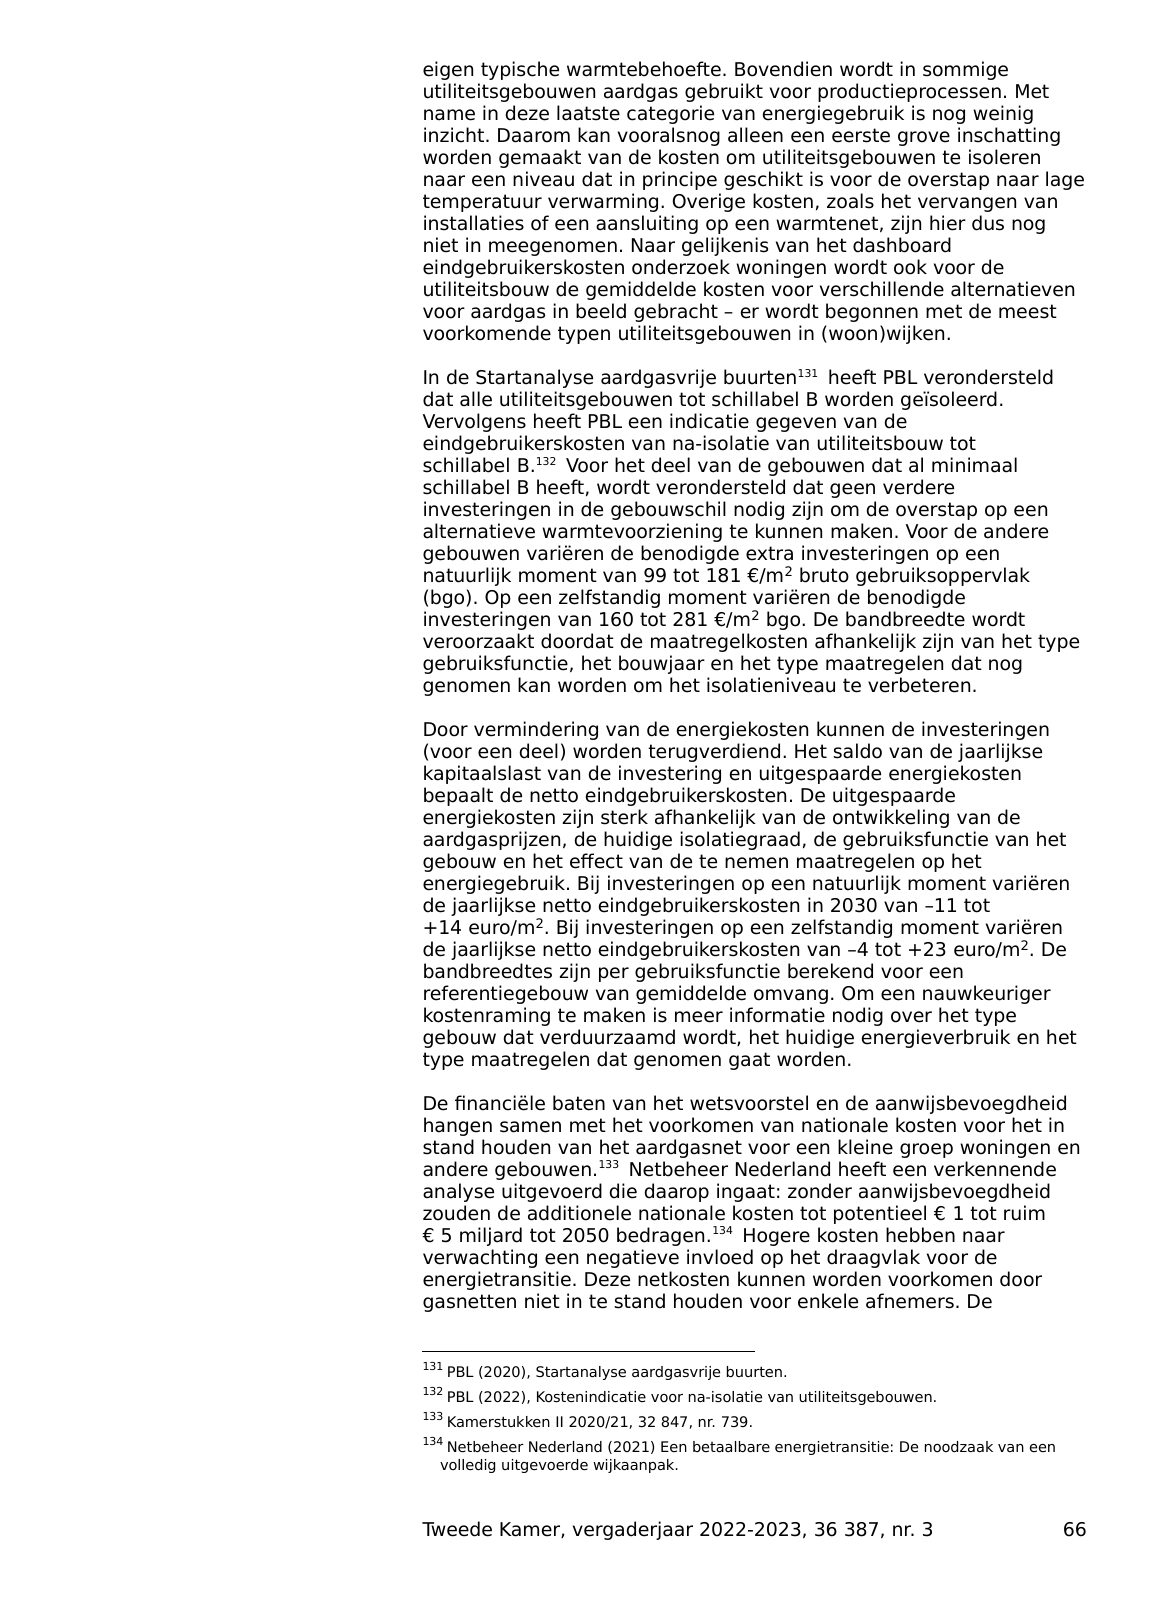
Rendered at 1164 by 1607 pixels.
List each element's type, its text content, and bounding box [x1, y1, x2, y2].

text De financiële baten van het wetsvoorstel en de aanwijsbevoegdheid hangen samen met het voorkomen van nationale kosten voor het in stand houden van het aardgasnet voor een kleine groep woningen en andere gebouwen. Netbeheer Nederland heeft een verkennende analyse uitgevoerd die daarop ingaat: zonder aanwijsbevoegdheid zouden de additionele nationale kosten tot potentieel € 1 tot ruim € 5 miljard tot 2050 bedragen. Hogere kosten hebben naar verwachting een negatieve invloed op het draagvlak voor de energietransitie. Deze netkosten kunnen worden voorkomen door gasnetten niet in te stand houden voor enkele afnemers. De [422, 1093, 1087, 1312]
text Netbeheer Nederland (2021) Een betaalbare energietransitie: De noodzaak van een volledig uitgevoerde wijkaanpak. [422, 1435, 1087, 1474]
text PBL (2020), Startanalyse aardgasvrije buurten. [422, 1360, 1087, 1382]
text Kamerstukken II 2020/21, 32 847, nr. 739. [422, 1410, 1087, 1432]
text Door vermindering van de energiekosten kunnen de investeringen (voor een deel) worden terugverdiend. Het saldo van de jaarlijkse kapitaalslast van de investering en uitgespaarde energiekosten bepaalt de netto eindgebruikerskosten. De uitgespaarde energiekosten zijn sterk afhankelijk van de ontwikkeling van de aardgasprijzen, de huidige isolatiegraad, de gebruiksfunctie van het gebouw en het effect van de te nemen maatregelen op het energiegebruik. Bij investeringen op een natuurlijk moment variëren de jaarlijkse netto eindgebruikerskosten in 2030 van –11 tot +14 euro/m2. Bij investeringen op een zelfstandig moment variëren de jaarlijkse netto eindgebruikerskosten van –4 tot +23 euro/m2. De bandbreedtes zijn per gebruiksfunctie berekend voor een referentiegebouw van gemiddelde omvang. Om een nauwkeuriger kostenraming te maken is meer informatie nodig over het type gebouw dat verduurzaamd wordt, het huidige energieverbruik en het type maatregelen dat genomen gaat worden. [422, 719, 1087, 1071]
text In de Startanalyse aardgasvrije buurten heeft PBL verondersteld dat alle utiliteitsgebouwen tot schillabel B worden geïsoleerd. Vervolgens heeft PBL een indicatie gegeven van de eindgebruikerskosten van na-isolatie van utiliteitsbouw tot schillabel B. Voor het deel van de gebouwen dat al minimaal schillabel B heeft, wordt verondersteld dat geen verdere investeringen in de gebouwschil nodig zijn om de overstap op een alternatieve warmtevoorziening te kunnen maken. Voor de andere gebouwen variëren de benodigde extra investeringen op een natuurlijk moment van 99 tot 181 €/m2 bruto gebruiksoppervlak (bgo). Op een zelfstandig moment variëren de benodigde investeringen van 160 tot 281 €/m2 bgo. De bandbreedte wordt veroorzaakt doordat de maatregelkosten afhankelijk zijn van het type gebruiksfunctie, het bouwjaar en het type maatregelen dat nog genomen kan worden om het isolatieniveau te verbeteren. [422, 367, 1087, 697]
text PBL (2022), Kostenindicatie voor na-isolatie van utiliteitsgebouwen. [422, 1385, 1087, 1407]
text eigen typische warmtebehoefte. Bovendien wordt in sommige utiliteitsgebouwen aardgas gebruikt voor productieprocessen. Met name in deze laatste categorie van energiegebruik is nog weinig inzicht. Daarom kan vooralsnog alleen een eerste grove inschatting worden gemaakt van de kosten om utiliteitsgebouwen te isoleren naar een niveau dat in principe geschikt is voor de overstap naar lage temperatuur verwarming. Overige kosten, zoals het vervangen van installaties of een aansluiting op een warmtenet, zijn hier dus nog niet in meegenomen. Naar gelijkenis van het dashboard eindgebruikerskosten onderzoek woningen wordt ook voor de utiliteitsbouw de gemiddelde kosten voor verschillende alternatieven voor aardgas in beeld gebracht – er wordt begonnen met de meest voorkomende typen utiliteitsgebouwen in (woon)wijken. [422, 59, 1087, 345]
